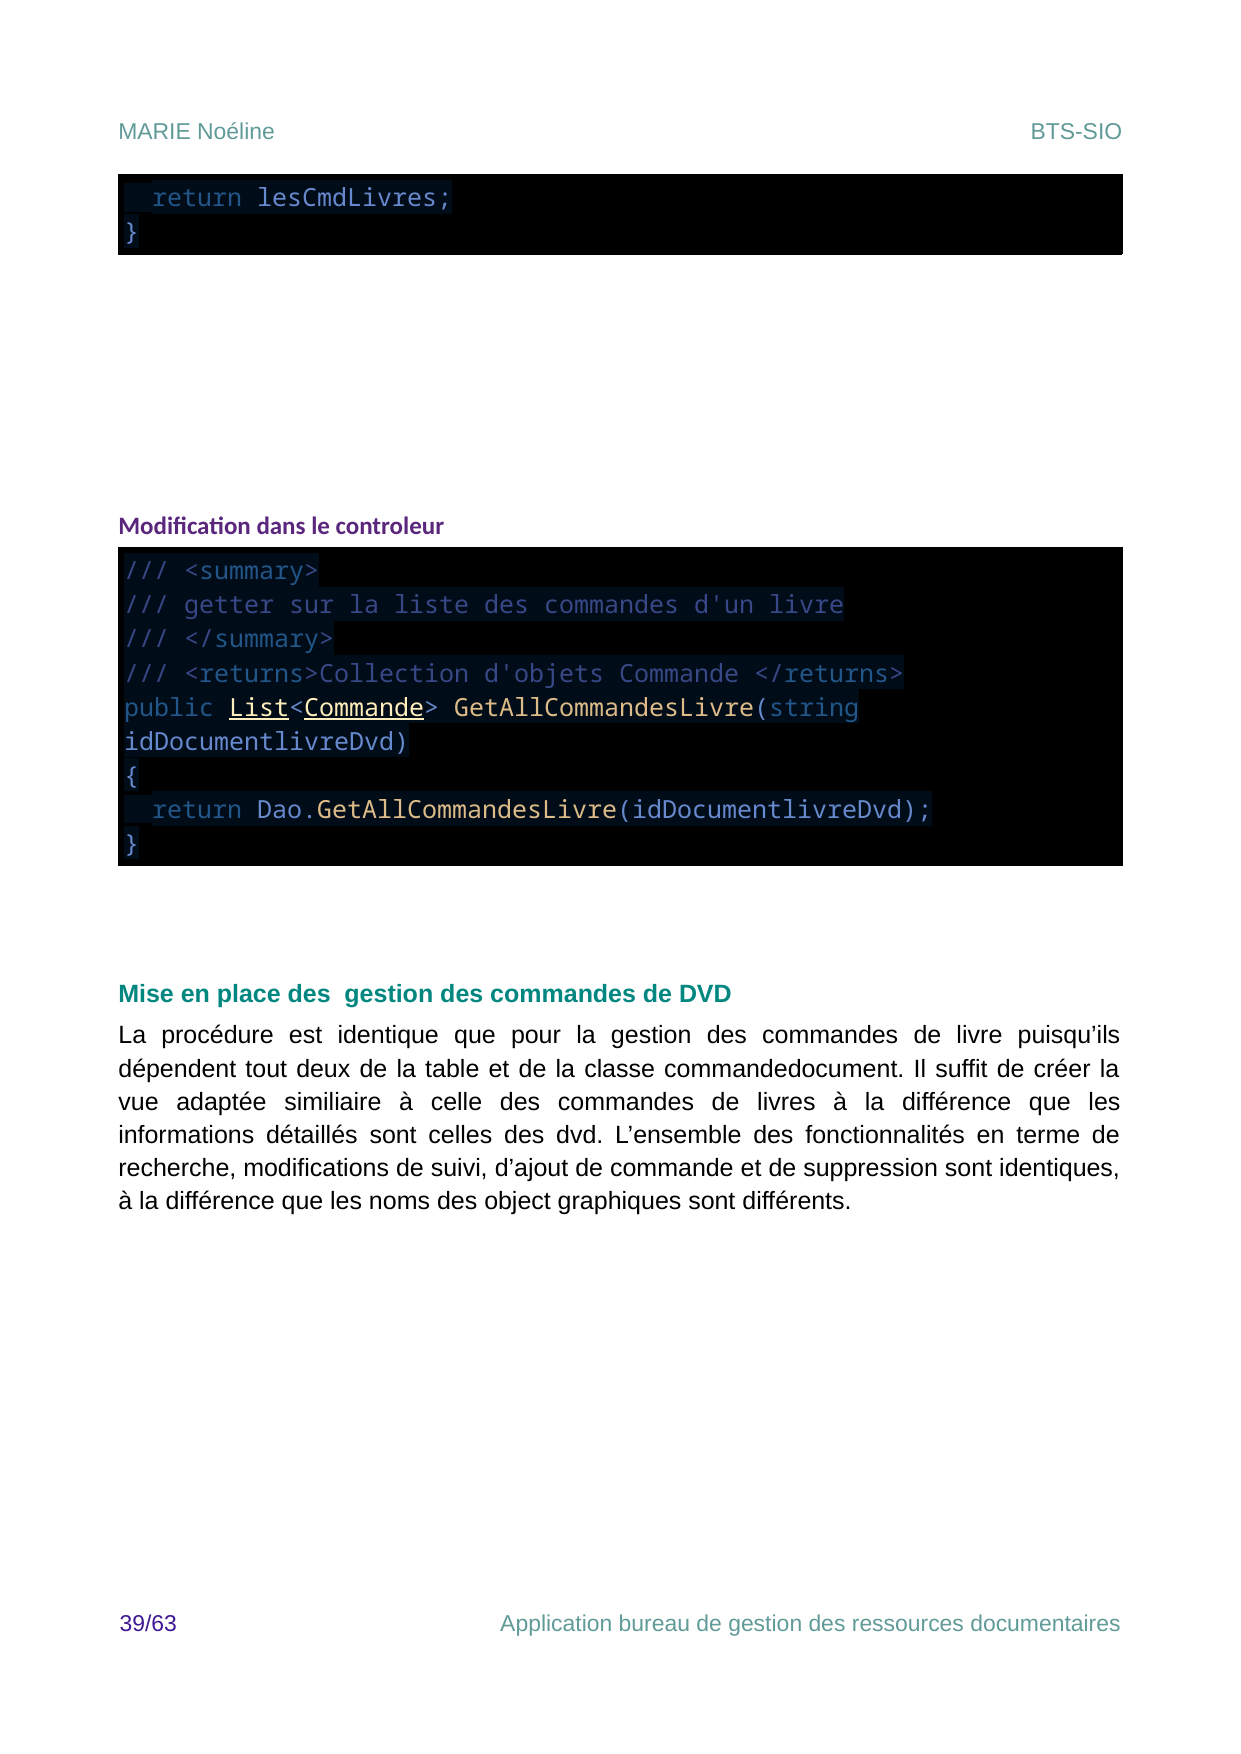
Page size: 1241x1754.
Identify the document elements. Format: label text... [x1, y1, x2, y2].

subtitle Modification dans le controleur [118, 510, 1122, 541]
table_header return lesCmdLivres; } [119, 175, 1122, 254]
table_header /// <summary> /// getter sur la liste des commandes d'un livre /// </summary> /// <returns>Collection d'objets Commande </returns> public List<Commande> GetAllCommandesLivre(string idDocumentlivreDvd) { return Dao.GetAllCommandesLivre(idDocumentlivreDvd); } [119, 548, 1122, 865]
subtitle Mise en place des gestion des commandes de DVD [118, 979, 1122, 1008]
text La procédure est identique que pour la gestion des commandes de livre puisqu’ils dépendent tout deux de la table et de la classe commandedocument. Il suffit de créer la vue adaptée similiaire à celle des commandes de livres à la différence que les informations détaillés sont celles des dvd. L’ensemble des fonctionnalités en terme de recherche, modifications de suivi, d’ajout de commande et de suppression sont identiques, à la différence que les noms des object graphiques sont différents. [118, 1021, 1122, 1214]
